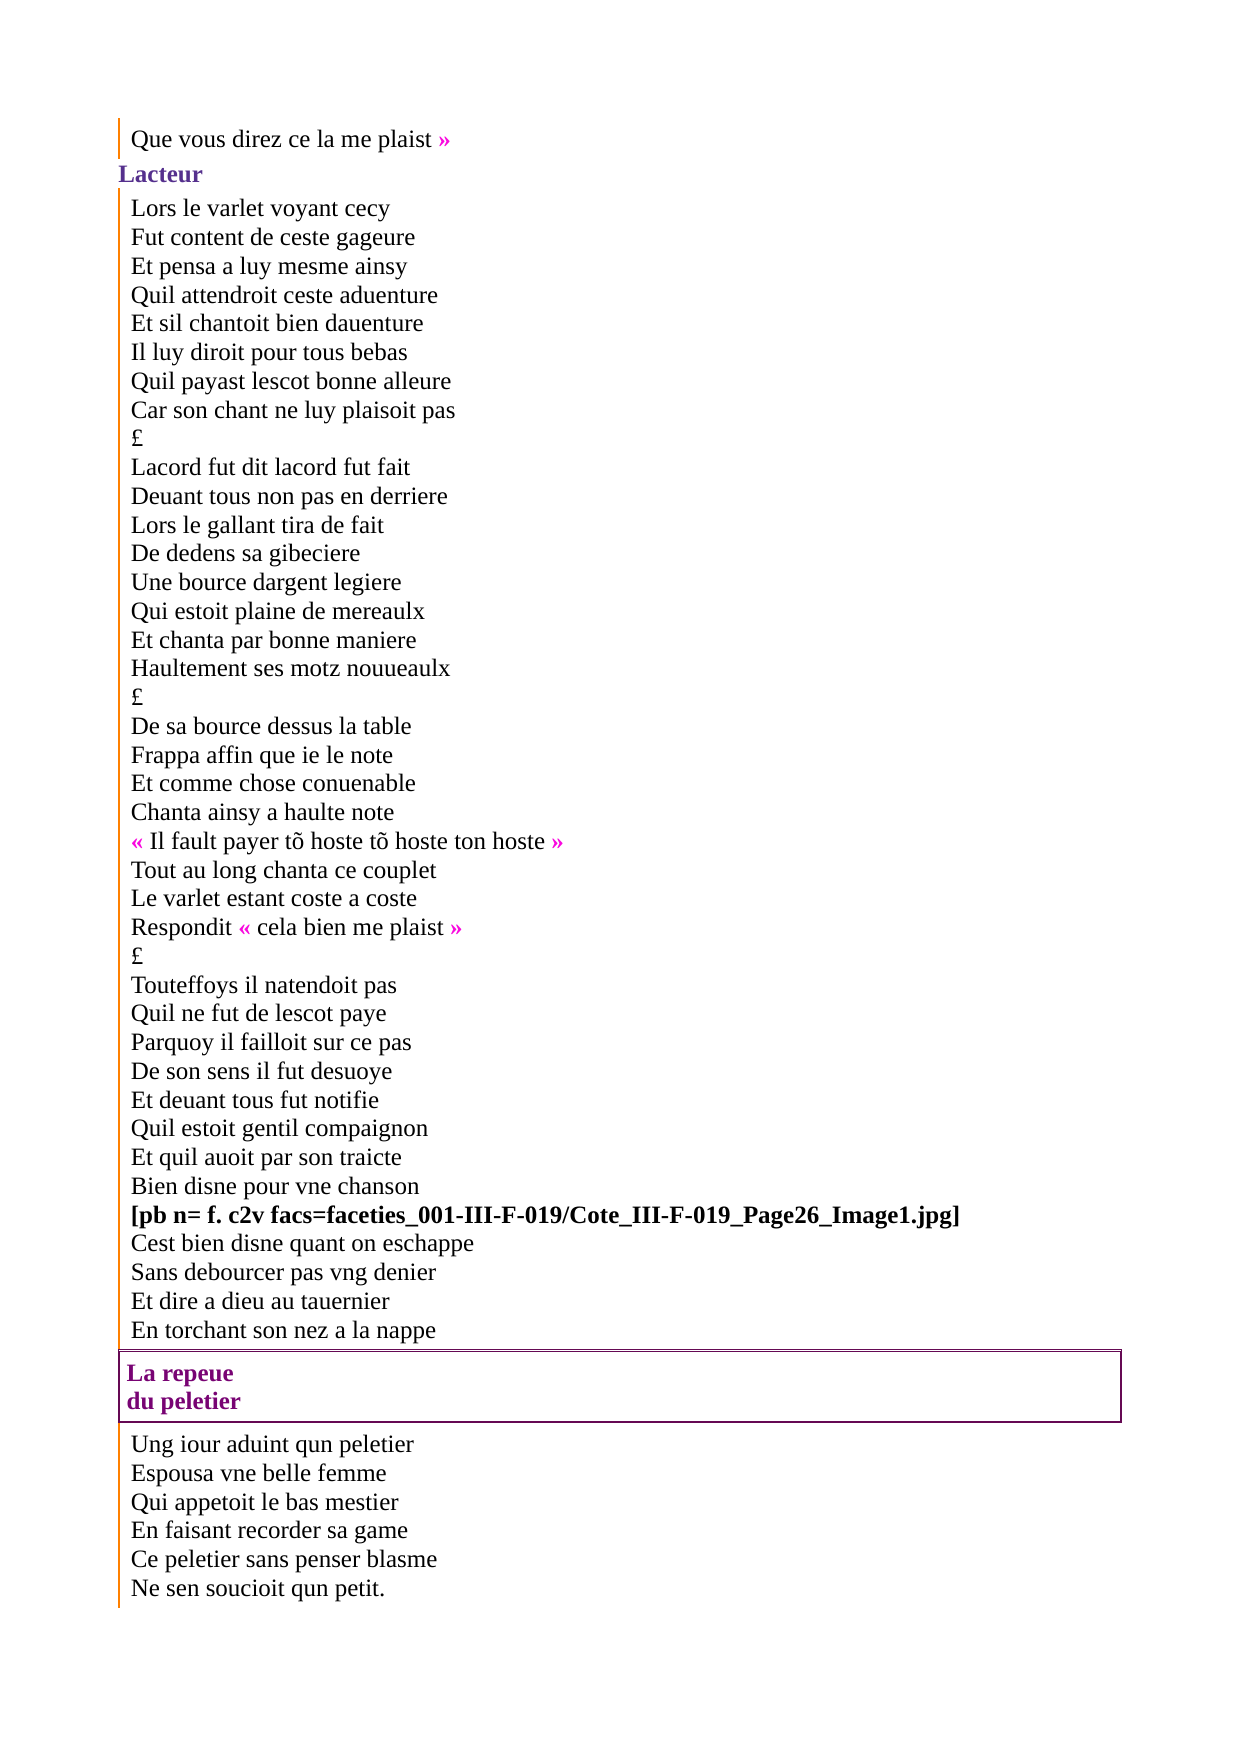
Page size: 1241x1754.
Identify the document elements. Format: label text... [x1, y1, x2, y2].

text Lacteur [118, 159, 1122, 187]
text Bien disne pour vne chanson [120, 1171, 1122, 1200]
text Lors le varlet voyant cecy [118, 187, 1122, 222]
text Car son chant ne luy plaisoit pas [120, 395, 1122, 423]
text Touteffoys il natendoit pas [120, 970, 1122, 998]
text Et deuant tous fut notifie [120, 1085, 1122, 1113]
text Fut content de ceste gageure [120, 222, 1122, 251]
text Que vous direz ce la me plaist » [120, 118, 1122, 159]
text Et chanta par bonne maniere [120, 625, 1122, 653]
text [pb n= f. c2v facs=faceties_001-III-F-019/Cote_III-F-019_Page26_Image1.jpg] [120, 1200, 1122, 1228]
text Deuant tous non pas en derriere [120, 481, 1122, 510]
text Cest bien disne quant on eschappe [120, 1228, 1122, 1257]
text Qui appetoit le bas mestier [120, 1487, 1122, 1516]
text Et dire a dieu au tauernier [120, 1286, 1122, 1315]
text De dedens sa gibeciere [120, 538, 1122, 567]
text Espousa vne belle femme [120, 1458, 1122, 1487]
text £ [120, 423, 1122, 452]
text « Il fault payer tõ hoste tõ hoste ton hoste » [120, 826, 1122, 855]
text Ne sen soucioit qun petit. [120, 1573, 1122, 1608]
text Il luy diroit pour tous bebas [120, 337, 1122, 366]
text Et pensa a luy mesme ainsy [120, 251, 1122, 280]
text En faisant recorder sa game [120, 1516, 1122, 1544]
text Parquoy il failloit sur ce pas [120, 1027, 1122, 1056]
text Chanta ainsy a haulte note [120, 797, 1122, 826]
text Lacord fut dit lacord fut fait [120, 452, 1122, 481]
text Sans debourcer pas vng denier [120, 1257, 1122, 1286]
text Une bource dargent legiere [120, 567, 1122, 596]
text Quil payast lescot bonne alleure [120, 366, 1122, 395]
text £ [120, 941, 1122, 970]
text Ce peletier sans penser blasme [120, 1544, 1122, 1573]
text Frappa affin que ie le note [120, 740, 1122, 768]
text Lors le gallant tira de fait [120, 510, 1122, 538]
text De son sens il fut desuoye [120, 1056, 1122, 1085]
text Ung iour aduint qun peletier [120, 1423, 1122, 1458]
text Quil attendroit ceste aduenture [120, 280, 1122, 308]
text De sa bource dessus la table [120, 711, 1122, 740]
text Quil estoit gentil compaignon [120, 1113, 1122, 1142]
text Qui estoit plaine de mereaulx [120, 596, 1122, 625]
text La repeue du peletier [120, 1352, 1120, 1421]
text Haultement ses motz nouueaulx [120, 653, 1122, 682]
text Tout au long chanta ce couplet [120, 855, 1122, 883]
text Respondit « cela bien me plaist » [120, 912, 1122, 941]
text Et comme chose conuenable [120, 768, 1122, 797]
text £ [120, 682, 1122, 711]
text Et quil auoit par son traicte [120, 1142, 1122, 1171]
text Et sil chantoit bien dauenture [120, 308, 1122, 337]
text Quil ne fut de lescot paye [120, 998, 1122, 1027]
text En torchant son nez a la nappe [120, 1315, 1122, 1349]
text Le varlet estant coste a coste [120, 883, 1122, 912]
